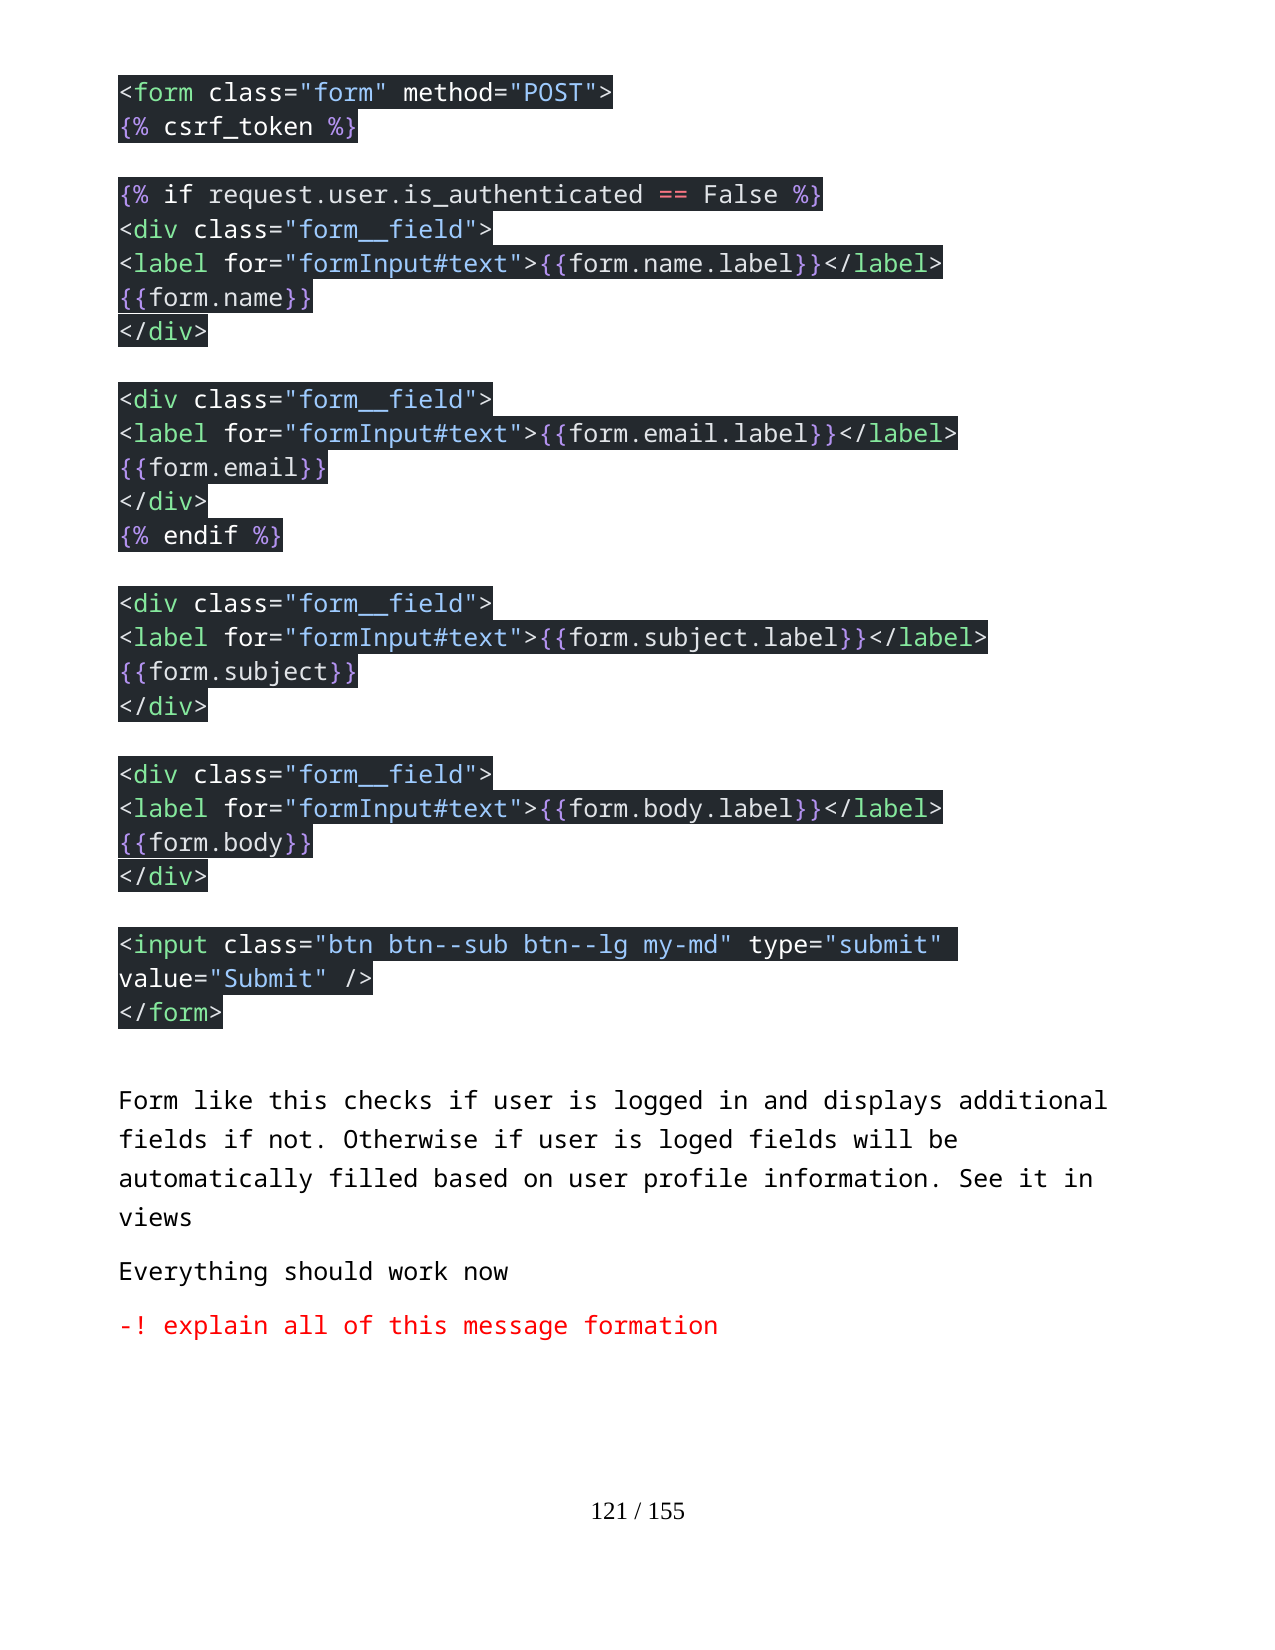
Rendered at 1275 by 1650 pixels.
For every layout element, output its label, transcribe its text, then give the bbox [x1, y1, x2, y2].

text <div class="form__field"> [118, 586, 1157, 620]
text {% csrf_token %} [118, 109, 1157, 143]
text <form class="form" method="POST"> [118, 75, 1157, 109]
text </form> [118, 995, 1157, 1029]
text <input class="btn btn--sub btn--lg my-md" type="submit" value="Submit" /> [118, 927, 1157, 995]
text -! explain all of this message formation [118, 1307, 1157, 1342]
text {{form.email}} [118, 450, 1157, 484]
text </div> [118, 688, 1157, 722]
text {% if request.user.is_authenticated == False %} [118, 177, 1157, 211]
text <label for="formInput#text">{{form.body.label}}</label> [118, 790, 1157, 824]
text <label for="formInput#text">{{form.email.label}}</label> [118, 416, 1157, 450]
text {% endif %} [118, 518, 1157, 552]
text </div> [118, 858, 1157, 892]
text <label for="formInput#text">{{form.name.label}}</label> [118, 245, 1157, 279]
text {{form.body}} [118, 824, 1157, 858]
text <div class="form__field"> [118, 382, 1157, 416]
text <div class="form__field"> [118, 211, 1157, 245]
text </div> [118, 313, 1157, 347]
text {{form.name}} [118, 279, 1157, 313]
text Everything should work now [118, 1254, 1157, 1288]
text {{form.subject}} [118, 654, 1157, 688]
text <div class="form__field"> [118, 756, 1157, 790]
text <label for="formInput#text">{{form.subject.label}}</label> [118, 620, 1157, 654]
text </div> [118, 484, 1157, 518]
text Form like this checks if user is logged in and displays additional fields if not. Otherwise if user is loged fields will be automatically filled based on user profile information. See it in views [118, 1082, 1157, 1234]
